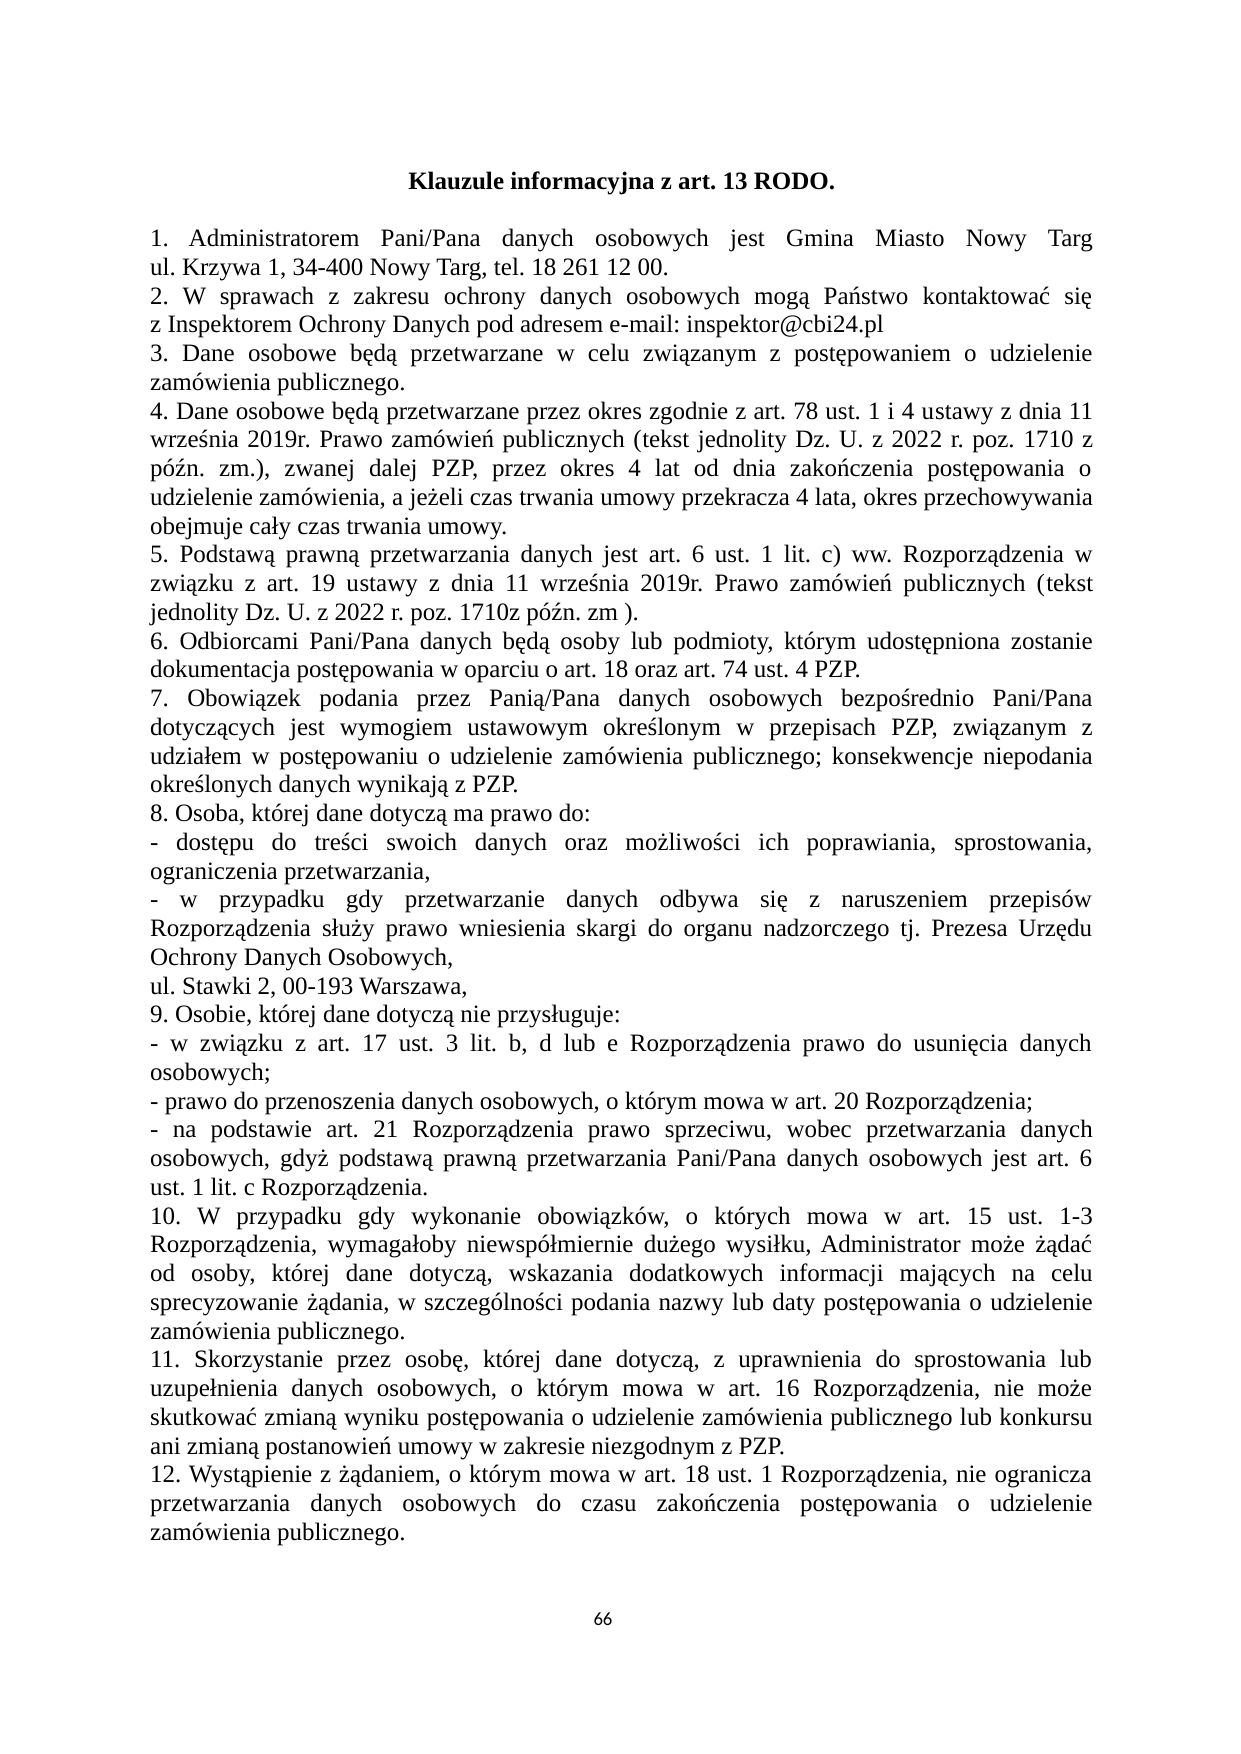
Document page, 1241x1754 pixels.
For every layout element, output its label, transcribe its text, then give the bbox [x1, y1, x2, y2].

text - dostępu do treści swoich danych oraz możliwości ich poprawiania, sprostowania, ograniczenia przetwarzania, [150, 827, 1093, 884]
text 10. W przypadku gdy wykonanie obowiązków, o których mowa w art. 15 ust. 1-3 Rozporządzenia, wymagałoby niewspółmiernie dużego wysiłku, Administrator może żądać od osoby, której dane dotyczą, wskazania dodatkowych informacji mających na celu sprecyzowanie żądania, w szczególności podania nazwy lub daty postępowania o udzielenie zamówienia publicznego. [150, 1201, 1093, 1344]
text 4. Dane osobowe będą przetwarzane przez okres zgodnie z art. 78 ust. 1 i 4 ustawy z dnia 11 września 2019r. Prawo zamówień publicznych (tekst jednolity Dz. U. z 2022 r. poz. 1710 z późn. zm.), zwanej dalej PZP, przez okres 4 lat od dnia zakończenia postępowania o udzielenie zamówienia, a jeżeli czas trwania umowy przekracza 4 lata, okres przechowywania obejmuje cały czas trwania umowy. [150, 396, 1093, 539]
text - prawo do przenoszenia danych osobowych, o którym mowa w art. 20 Rozporządzenia; [150, 1086, 1093, 1114]
text 1. Administratorem Pani/Pana danych osobowych jest Gmina Miasto Nowy Targ ul. Krzywa 1, 34-400 Nowy Targ, tel. 18 261 12 00. [150, 223, 1093, 281]
text ul. Stawki 2, 00-193 Warszawa, [150, 971, 1093, 999]
text 6. Odbiorcami Pani/Pana danych będą osoby lub podmioty, którym udostępniona zostanie dokumentacja postępowania w oparciu o art. 18 oraz art. 74 ust. 4 PZP. [150, 626, 1093, 683]
text 12. Wystąpienie z żądaniem, o którym mowa w art. 18 ust. 1 Rozporządzenia, nie ogranicza przetwarzania danych osobowych do czasu zakończenia postępowania o udzielenie zamówienia publicznego. [150, 1459, 1093, 1546]
text 3. Dane osobowe będą przetwarzane w celu związanym z postępowaniem o udzielenie zamówienia publicznego. [150, 338, 1093, 396]
text - w przypadku gdy przetwarzanie danych odbywa się z naruszeniem przepisów Rozporządzenia służy prawo wniesienia skargi do organu nadzorczego tj. Prezesa Urzędu Ochrony Danych Osobowych, [150, 884, 1093, 971]
text - w związku z art. 17 ust. 3 lit. b, d lub e Rozporządzenia prawo do usunięcia danych osobowych; [150, 1028, 1093, 1086]
text - na podstawie art. 21 Rozporządzenia prawo sprzeciwu, wobec przetwarzania danych osobowych, gdyż podstawą prawną przetwarzania Pani/Pana danych osobowych jest art. 6 ust. 1 lit. c Rozporządzenia. [150, 1114, 1093, 1201]
text 2. W sprawach z zakresu ochrony danych osobowych mogą Państwo kontaktować się z Inspektorem Ochrony Danych pod adresem e-mail: inspektor@cbi24.pl [150, 281, 1093, 338]
text 11. Skorzystanie przez osobę, której dane dotyczą, z uprawnienia do sprostowania lub uzupełnienia danych osobowych, o którym mowa w art. 16 Rozporządzenia, nie może skutkować zmianą wyniku postępowania o udzielenie zamówienia publicznego lub konkursu ani zmianą postanowień umowy w zakresie niezgodnym z PZP. [150, 1344, 1093, 1459]
text Klauzule informacyjna z art. 13 RODO. [150, 166, 1093, 194]
text 8. Osoba, której dane dotyczą ma prawo do: [150, 798, 1093, 827]
text 7. Obowiązek podania przez Panią/Pana danych osobowych bezpośrednio Pani/Pana dotyczących jest wymogiem ustawowym określonym w przepisach PZP, związanym z udziałem w postępowaniu o udzielenie zamówienia publicznego; konsekwencje niepodania określonych danych wynikają z PZP. [150, 683, 1093, 798]
text 9. Osobie, której dane dotyczą nie przysługuje: [150, 999, 1093, 1028]
text 5. Podstawą prawną przetwarzania danych jest art. 6 ust. 1 lit. c) ww. Rozporządzenia w związku z art. 19 ustawy z dnia 11 września 2019r. Prawo zamówień publicznych (tekst jednolity Dz. U. z 2022 r. poz. 1710z późn. zm ). [150, 539, 1093, 626]
